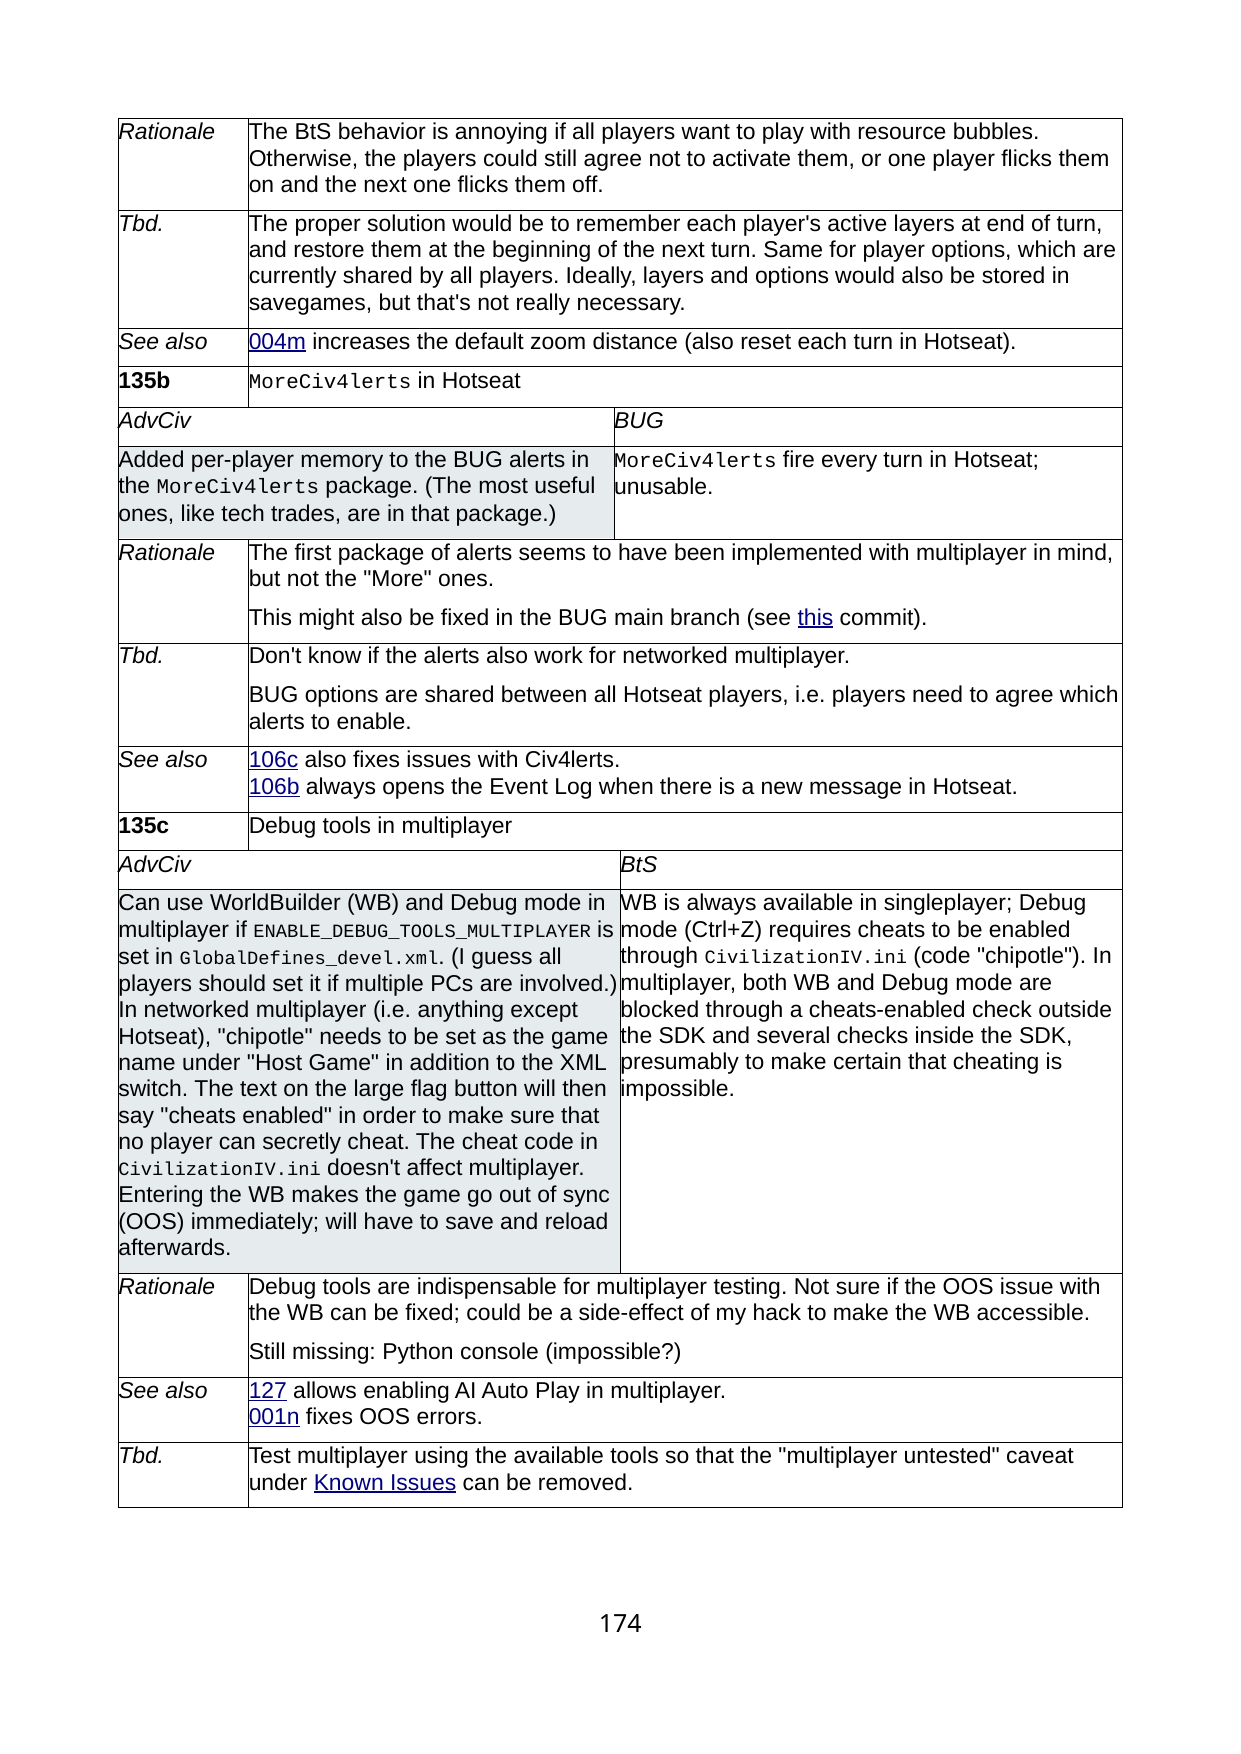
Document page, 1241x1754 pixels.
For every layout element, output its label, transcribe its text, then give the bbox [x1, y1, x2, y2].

table_cell MoreCiv4lerts in Hotseat [249, 367, 1122, 407]
table_cell 127 allows enabling AI Auto Play in multiplayer. 001n fixes OOS errors. [249, 1378, 1122, 1442]
table_cell The proper solution would be to remember each player's active layers at end of turn, and restore them at the beginning of the next turn. Same for player options, which are currently shared by all players. Ideally, layers and options would also be stored in savegames, but that's not really necessary. [249, 211, 1122, 328]
table_cell Rationale [119, 1274, 248, 1377]
table_cell Test multiplayer using the available tools so that the "multiplayer untested" caveat under Known Issues can be removed. [249, 1443, 1122, 1507]
table_cell The BtS behavior is annoying if all players want to play with resource bubbles. Otherwise, the players could still agree not to activate them, or one player flicks them on and the next one flicks them off. [249, 119, 1122, 210]
table_cell See also [119, 1378, 248, 1442]
table_cell MoreCiv4lerts fire every turn in Hotseat; unusable. [615, 447, 1122, 538]
table_cell Tbd. [119, 211, 248, 328]
table_cell 135c [119, 813, 248, 850]
table_cell AdvCiv [119, 408, 614, 446]
table_cell Debug tools in multiplayer [249, 813, 1122, 850]
table_cell 106c also fixes issues with Civ4lerts. 106b always opens the Event Log when there is a new message in Hotseat. [249, 747, 1122, 812]
table_cell 004m increases the default zoom distance (also reset each turn in Hotseat). [249, 329, 1122, 366]
table_cell Tbd. [119, 644, 248, 746]
table_cell See also [119, 747, 248, 812]
table_cell Debug tools are indispensable for multiplayer testing. Not sure if the OOS issue with the WB can be fixed; could be a side-effect of my hack to make the WB accessible. Still missing: Python console (impossible?) [249, 1274, 1122, 1377]
table_cell Rationale [119, 540, 248, 642]
table_cell BUG [615, 408, 1122, 446]
table_cell Rationale [119, 119, 248, 210]
table_cell 135b [119, 367, 248, 407]
table_cell The first package of alerts seems to have been implemented with multiplayer in mind, but not the "More" ones. This might also be fixed in the BUG main branch (see this commit). [249, 540, 1122, 642]
table_cell Tbd. [119, 1443, 248, 1507]
table_cell WB is always available in singleplayer; Debug mode (Ctrl+Z) requires cheats to be enabled through CivilizationIV.ini (code "chipotle"). In multiplayer, both WB and Debug mode are blocked through a cheats-enabled check outside the SDK and several checks inside the SDK, presumably to make certain that cheating is impossible. [621, 890, 1122, 1273]
table_cell AdvCiv [119, 851, 620, 889]
table_cell Can use WorldBuilder (WB) and Debug mode in multiplayer if ENABLE_DEBUG_TOOLS_MULTIPLAYER is set in GlobalDefines_devel.xml. (I guess all players should set it if multiple PCs are involved.) In networked multiplayer (i.e. anything except Hotseat), "chipotle" needs to be set as the game name under "Host Game" in addition to the XML switch. The text on the large flag button will then say "cheats enabled" in order to make sure that no player can secretly cheat. The cheat code in CivilizationIV.ini doesn't affect multiplayer. Entering the WB makes the game go out of sync (OOS) immediately; will have to save and reload afterwards. [119, 890, 620, 1273]
table_cell See also [119, 329, 248, 366]
table_cell Don't know if the alerts also work for networked multiplayer. BUG options are shared between all Hotseat players, i.e. players need to agree which alerts to enable. [249, 644, 1122, 746]
table_cell BtS [621, 851, 1122, 889]
table_cell Added per-player memory to the BUG alerts in the MoreCiv4lerts package. (The most useful ones, like tech trades, are in that package.) [119, 447, 614, 538]
